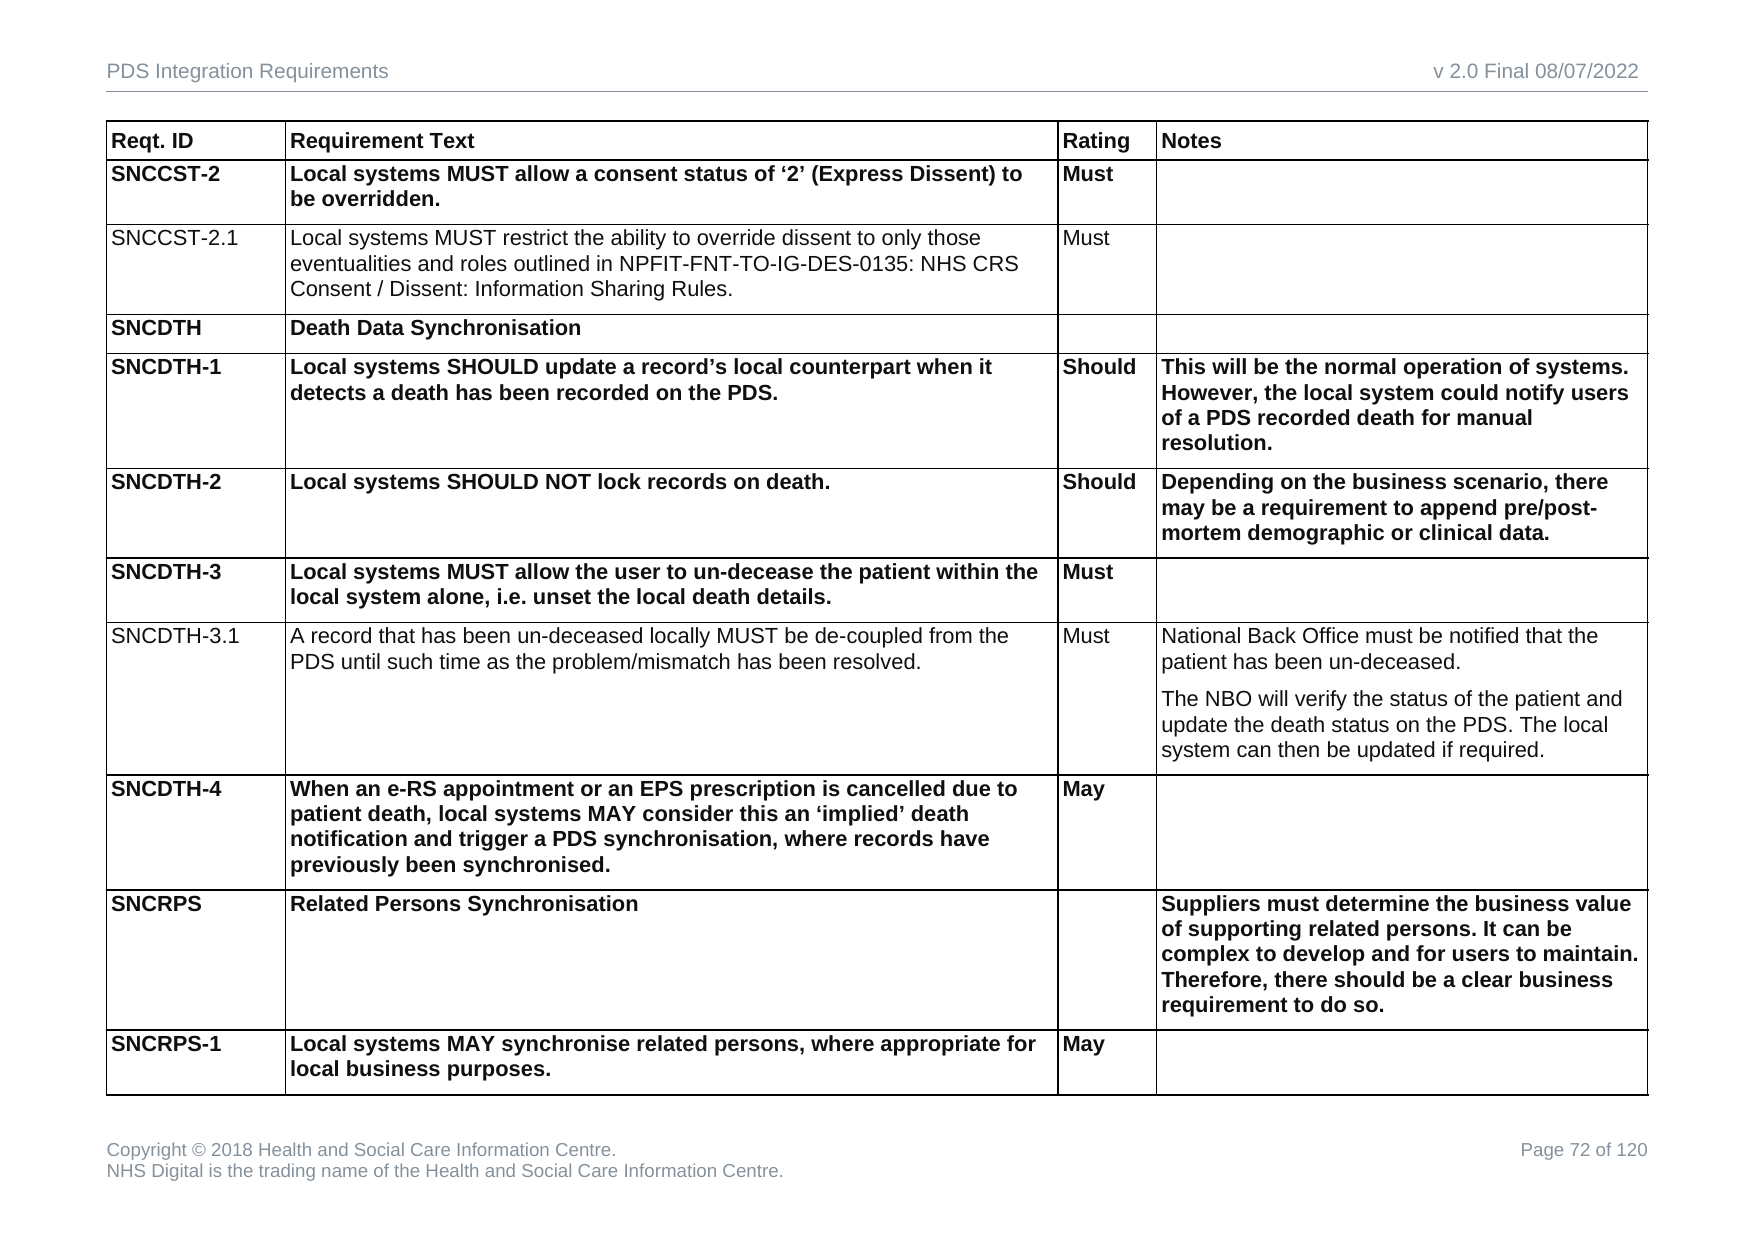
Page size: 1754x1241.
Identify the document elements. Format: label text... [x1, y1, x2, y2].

table_cell SNCDTH-1 [107, 354, 285, 468]
table_cell SNCDTH-3 [107, 559, 285, 622]
table_cell Local systems SHOULD NOT lock records on death. [286, 469, 1057, 557]
table_cell SNCDTH-3.1 [107, 623, 285, 774]
table_cell Suppliers must determine the business value of supporting related persons. It can be complex to develop and for users to maintain. Therefore, there should be a clear business requirement to do so. [1157, 891, 1647, 1029]
table_cell A record that has been un-deceased locally MUST be de-coupled from the PDS until such time as the problem/mismatch has been resolved. [286, 623, 1057, 774]
table_cell National Back Office must be notified that the patient has been un-deceased. The NBO will verify the status of the patient and update the death status on the PDS. The local system can then be updated if required. [1157, 623, 1647, 774]
table_cell When an e-RS appointment or an EPS prescription is cancelled due to patient death, local systems MAY consider this an ‘implied’ death notification and trigger a PDS synchronisation, where records have previously been synchronised. [286, 776, 1057, 889]
table_header Rating [1059, 122, 1156, 159]
table_cell Local systems MUST restrict the ability to override dissent to only those eventualities and roles outlined in NPFIT-FNT-TO-IG-DES-0135: NHS CRS Consent / Dissent: Information Sharing Rules. [286, 225, 1057, 313]
table_cell Local systems SHOULD update a record’s local counterpart when it detects a death has been recorded on the PDS. [286, 354, 1057, 468]
table_cell Should [1059, 469, 1156, 557]
table_header Notes [1157, 122, 1647, 159]
table_cell [1157, 1031, 1647, 1094]
table_cell [1059, 315, 1156, 353]
table_cell Death Data Synchronisation [286, 315, 1057, 353]
table_cell [1059, 891, 1156, 1029]
table_cell SNCRPS-1 [107, 1031, 285, 1094]
table_cell [1157, 225, 1647, 313]
table_cell SNCCST-2.1 [107, 225, 285, 313]
table_cell SNCDTH-4 [107, 776, 285, 889]
table_cell [1157, 315, 1647, 353]
table_cell This will be the normal operation of systems. However, the local system could notify users of a PDS recorded death for manual resolution. [1157, 354, 1647, 468]
table_cell [1157, 559, 1647, 622]
table_cell Must [1059, 623, 1156, 774]
table_cell SNCDTH-2 [107, 469, 285, 557]
table_header Reqt. ID [107, 122, 285, 159]
table_cell Must [1059, 161, 1156, 224]
table_cell Local systems MUST allow the user to un-decease the patient within the local system alone, i.e. unset the local death details. [286, 559, 1057, 622]
table_cell Must [1059, 559, 1156, 622]
table_header Requirement Text [286, 122, 1057, 159]
table_cell Should [1059, 354, 1156, 468]
table_cell Must [1059, 225, 1156, 313]
table_cell Local systems MAY synchronise related persons, where appropriate for local business purposes. [286, 1031, 1057, 1094]
table_cell [1157, 776, 1647, 889]
table_cell Related Persons Synchronisation [286, 891, 1057, 1029]
table_cell SNCCST-2 [107, 161, 285, 224]
table_cell [1157, 161, 1647, 224]
table_cell May [1059, 1031, 1156, 1094]
table_cell May [1059, 776, 1156, 889]
table_cell SNCRPS [107, 891, 285, 1029]
table_cell Depending on the business scenario, there may be a requirement to append pre/post-mortem demographic or clinical data. [1157, 469, 1647, 557]
table_cell Local systems MUST allow a consent status of ‘2’ (Express Dissent) to be overridden. [286, 161, 1057, 224]
table_cell SNCDTH [107, 315, 285, 353]
